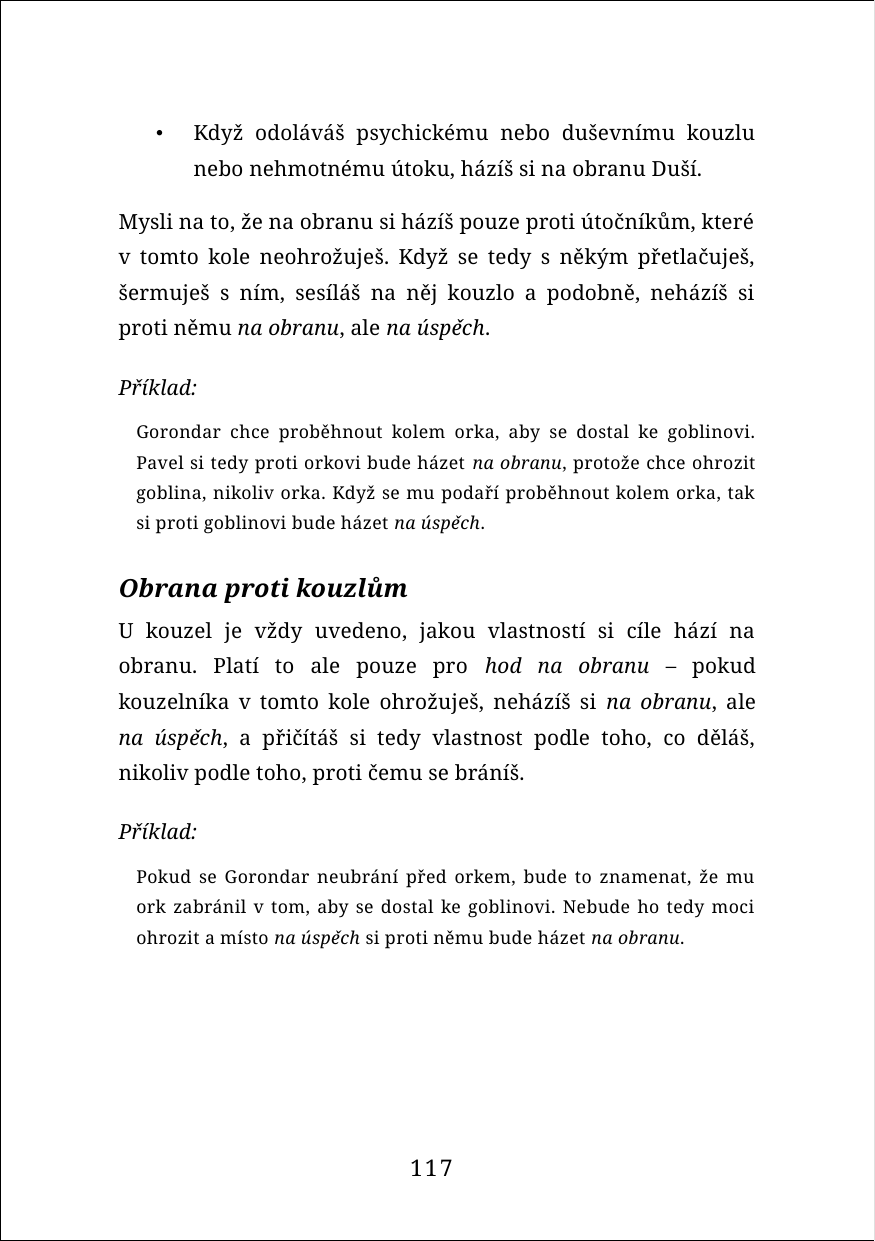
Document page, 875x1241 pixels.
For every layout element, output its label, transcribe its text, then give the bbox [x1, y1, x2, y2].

text Pokud se Gorondar neubrání před orkem, bude to znamenat, že mu ork zabránil v tom, aby se dostal ke goblinovi. Nebude ho tedy moci ohrozit a místo na úspěch si proti němu bude házet na obranu. [136, 865, 756, 949]
text Gorondar chce proběhnout kolem orka, aby se dostal ke goblinovi. Pavel si tedy proti orkovi bude házet na obranu, protože chce ohrozit goblina, nikoliv orka. Když se mu podaří proběhnout kolem orka, tak si proti goblinovi bude házet na úspěch. [136, 420, 756, 535]
text U kouzel je vždy uvedeno, jakou vlastností si cíle hází na obranu. Platí to ale pouze pro hod na obranu – pokud kouzelníka v tomto kole ohrožuješ, neházíš si na obranu, ale na úspěch, a přičítáš si tedy vlastnost podle toho, co děláš, nikoliv podle toho, proti čemu se bráníš. [118, 616, 756, 787]
text Mysli na to, že na obranu si házíš pouze proti útočníkům, které v tomto kole neohrožuješ. Když se tedy s někým přetlačuješ, šermuješ s ním, sesíláš na něj kouzlo a podobně, neházíš si proti němu na obranu, ale na úspěch. [118, 207, 756, 342]
text Příklad: [118, 817, 756, 846]
subtitle Obrana proti kouzlům [118, 570, 756, 604]
text Příklad: [118, 373, 756, 401]
list Když odoláváš psychickému nebo duševnímu kouzlu nebo nehmotnému útoku, házíš si na obranu Duší. [156, 118, 756, 182]
